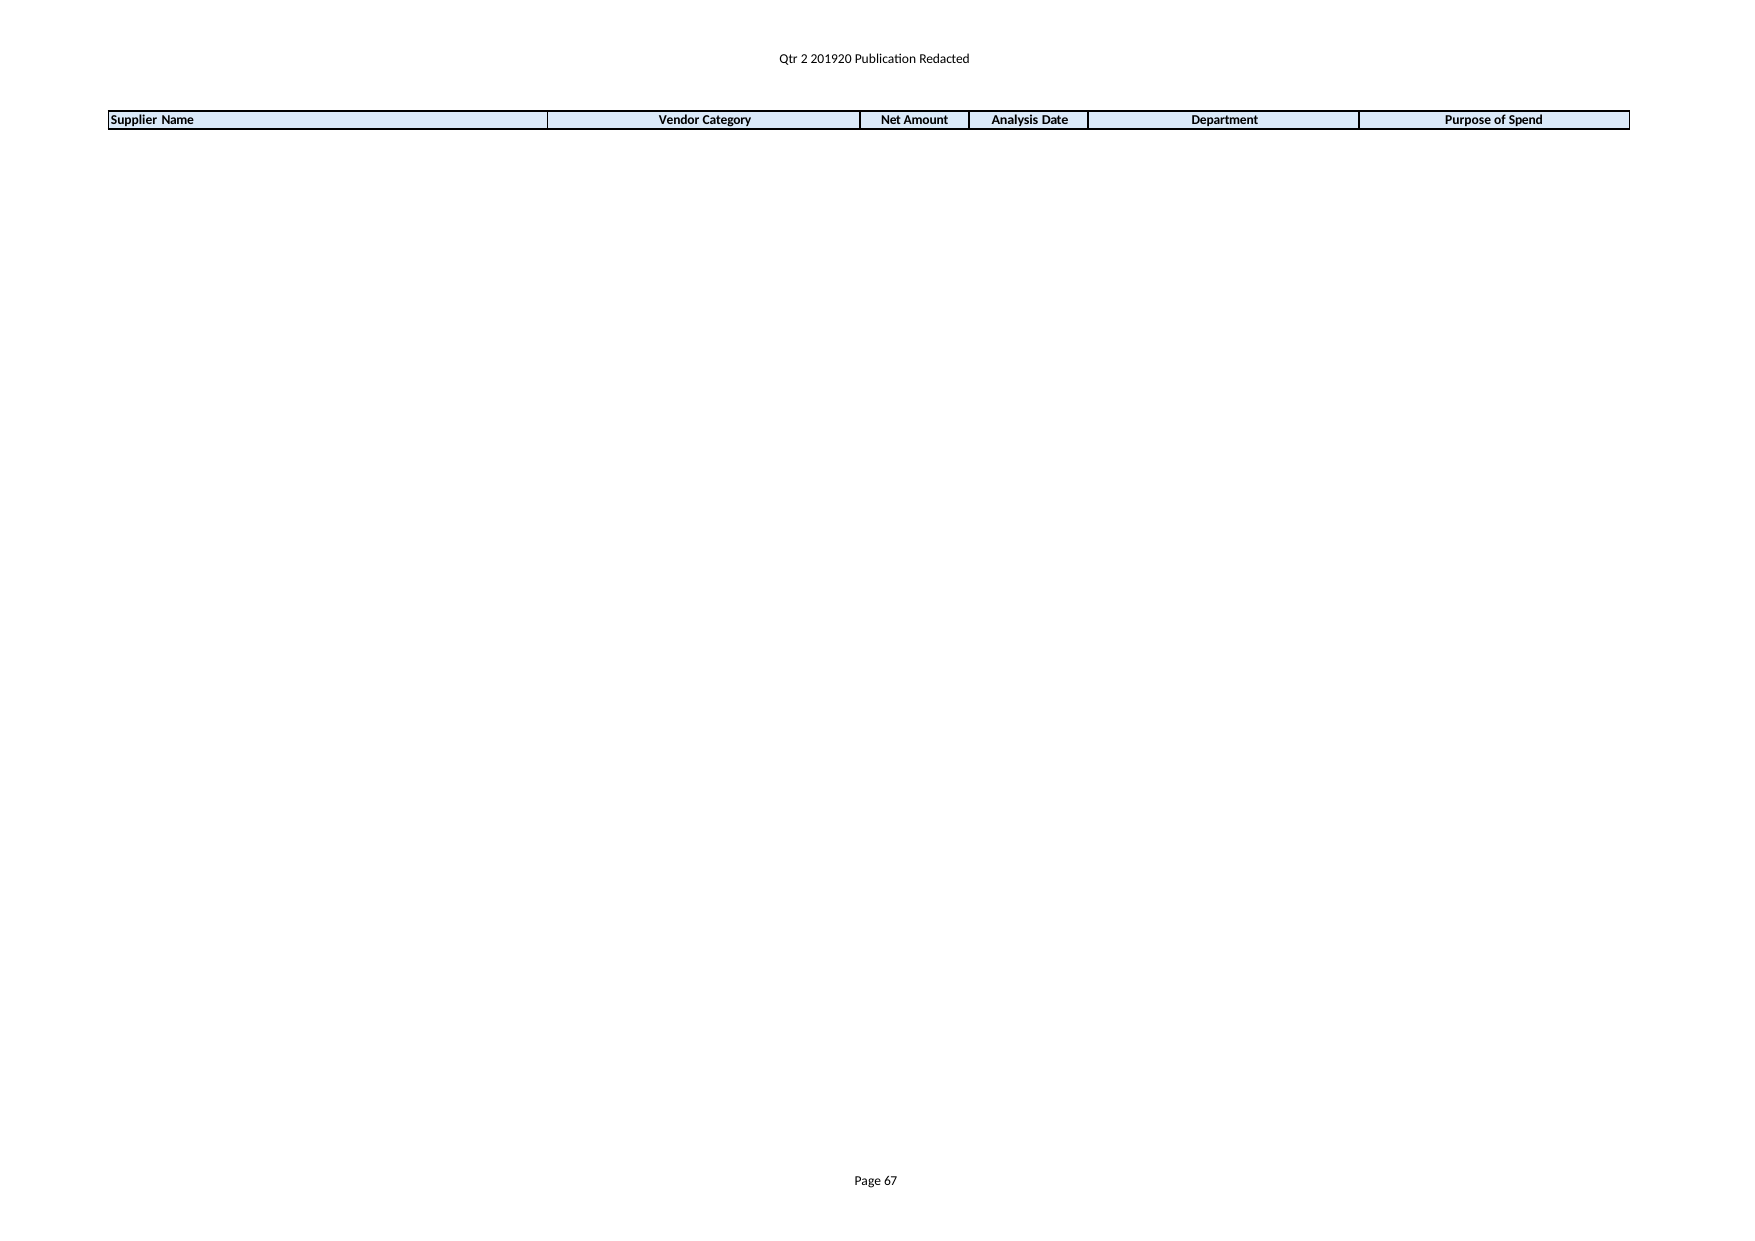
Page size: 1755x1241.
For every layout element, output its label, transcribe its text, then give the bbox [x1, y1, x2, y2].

table_header Vendor Category [548, 112, 859, 128]
table_header Analysis Date [970, 112, 1087, 128]
table_header Purpose of Spend [1360, 112, 1629, 128]
table_header Department [1089, 112, 1358, 128]
table_header Supplier Name [109, 112, 547, 128]
table_header Net Amount [861, 112, 968, 128]
